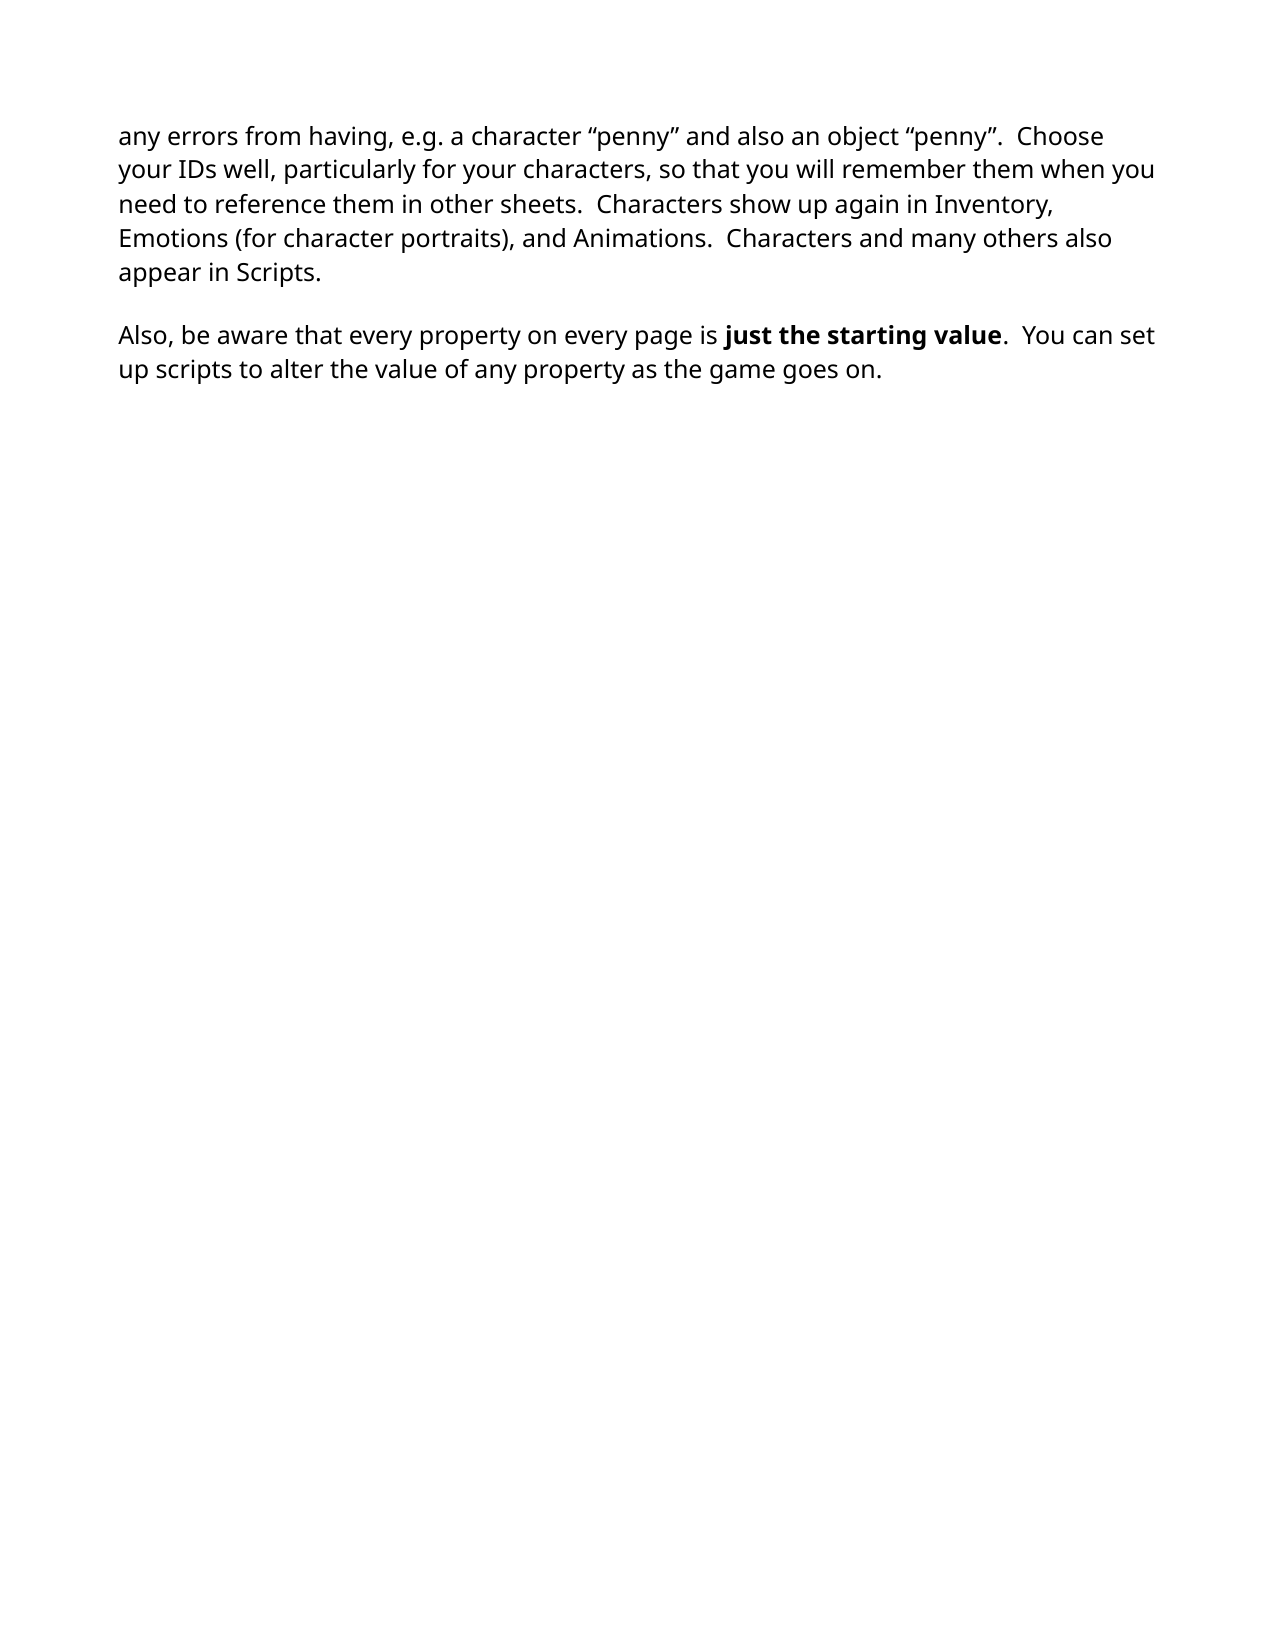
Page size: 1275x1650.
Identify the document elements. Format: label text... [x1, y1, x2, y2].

text Also, be aware that every property on every page is just the starting value. You can set up scripts to alter the value of any property as the game goes on. [118, 318, 1157, 386]
text any errors from having, e.g. a character “penny” and also an object “penny”. Choose your IDs well, particularly for your characters, so that you will remember them when you need to reference them in other sheets. Characters show up again in Inventory, Emotions (for character portraits), and Animations. Characters and many others also appear in Scripts. [118, 118, 1157, 288]
